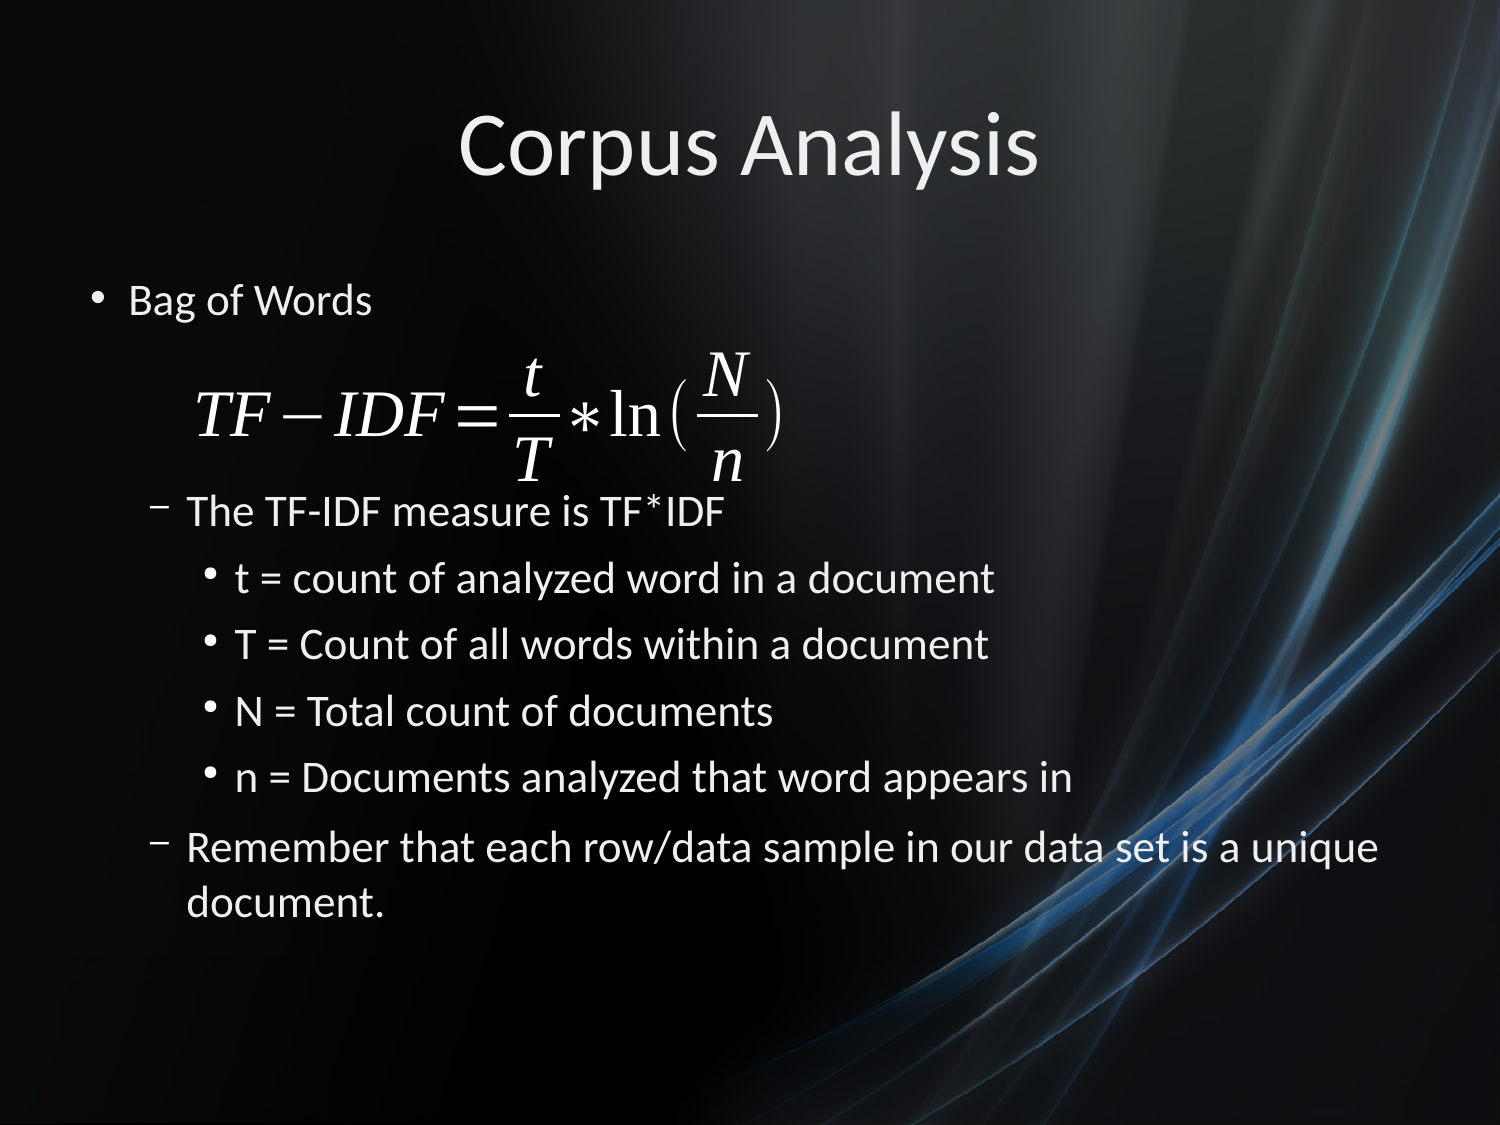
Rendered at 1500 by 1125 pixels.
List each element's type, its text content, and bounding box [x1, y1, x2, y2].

list Bag of Words The TF-IDF measure is TF*IDF t = count of analyzed word in a document T = Count of all words within a document N = Total count of documents n = Documents analyzed that word appears in Remember that each row/data sample in our data set is a unique document. [75, 262, 1426, 1005]
text_box [0, 0, 1500, 1125]
title Corpus Analysis [75, 45, 1425, 233]
chart [187, 337, 793, 495]
